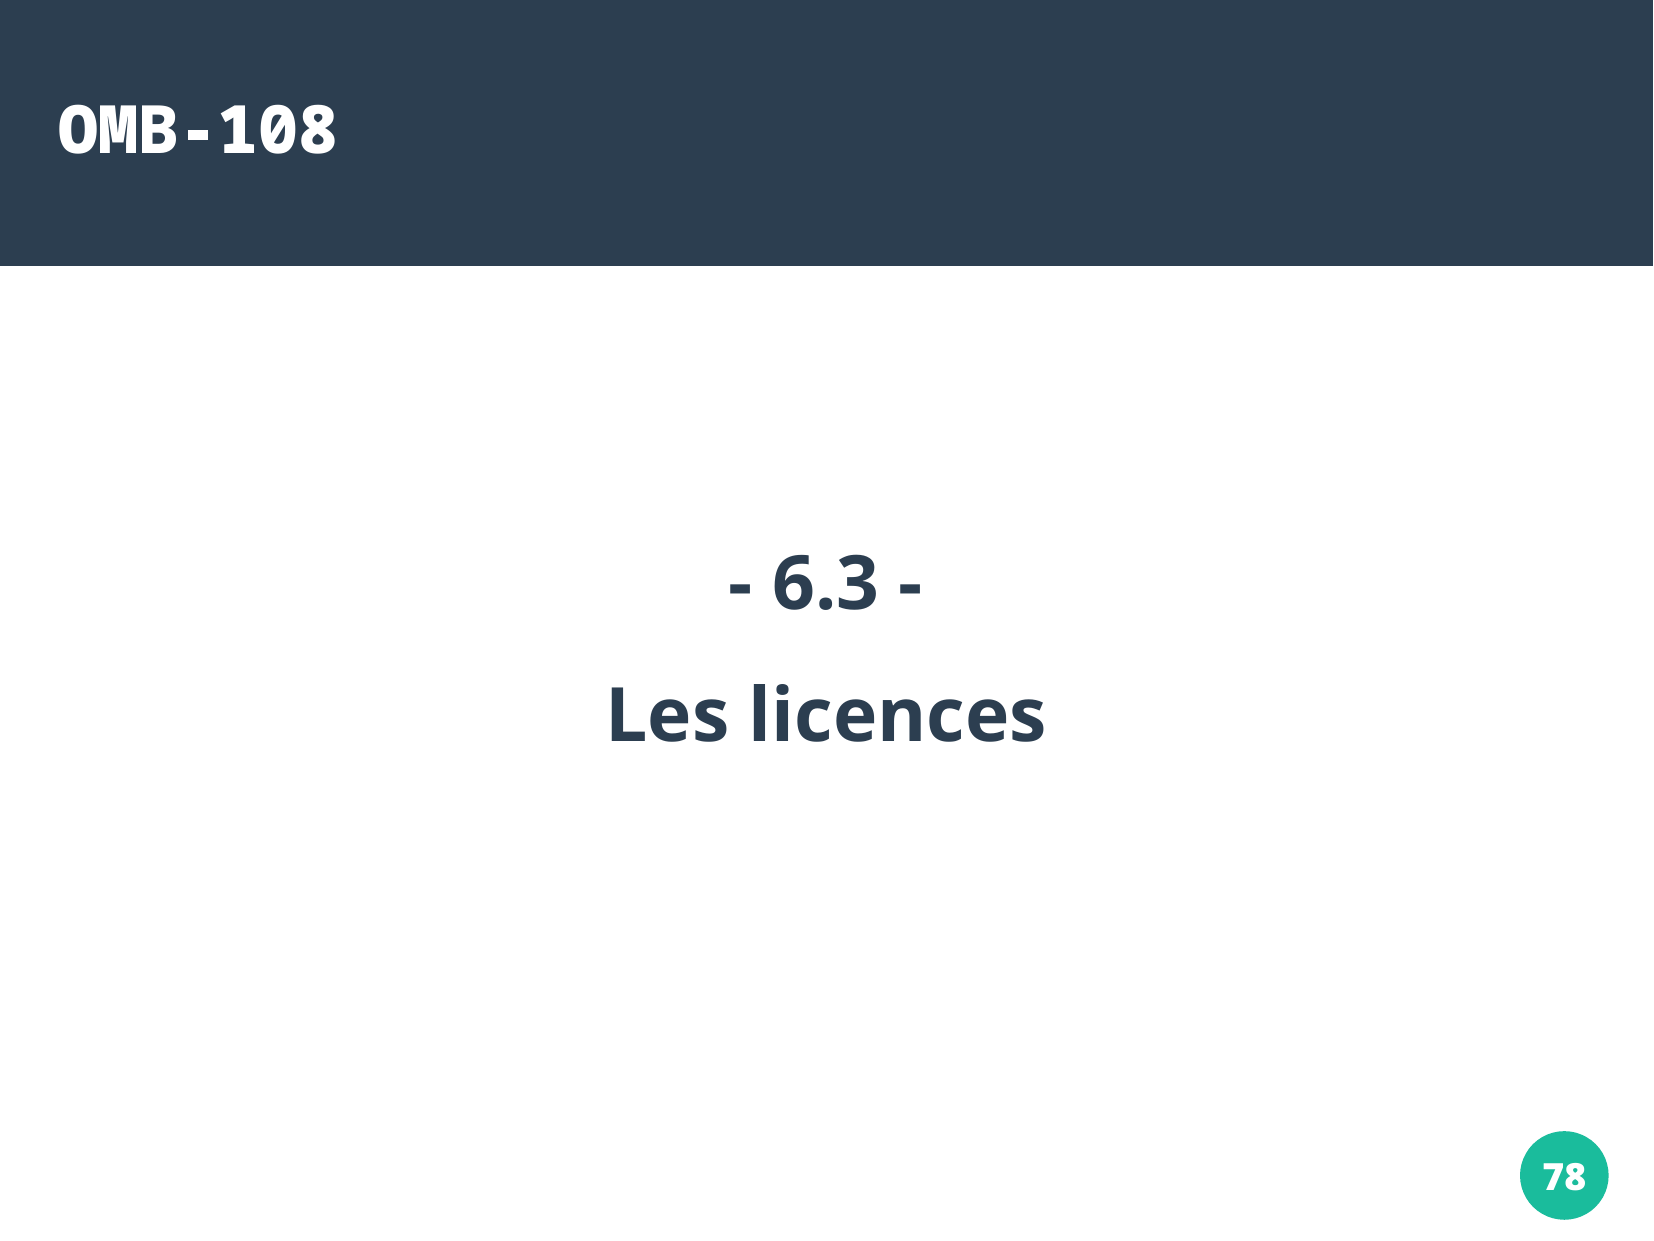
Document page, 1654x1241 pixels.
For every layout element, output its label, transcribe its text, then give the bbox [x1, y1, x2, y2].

title OMB-108 [58, 49, 1594, 207]
list - 6.3 - Les licences [0, 265, 1653, 1181]
